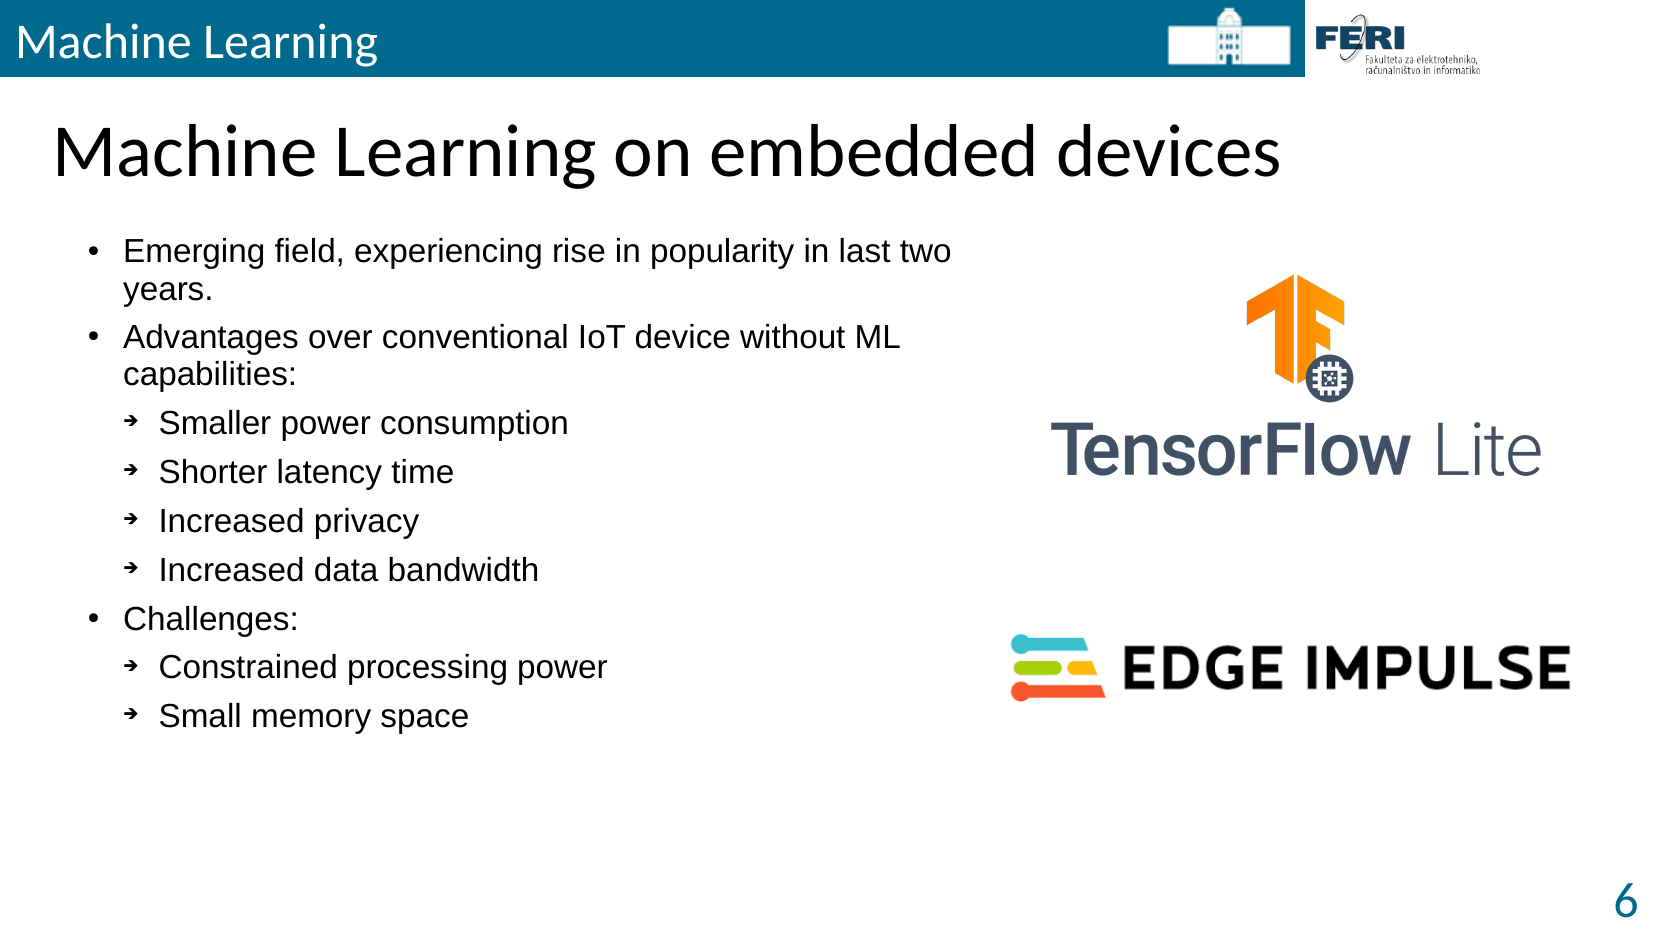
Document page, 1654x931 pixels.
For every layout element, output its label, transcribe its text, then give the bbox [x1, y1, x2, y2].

picture [1003, 620, 1580, 717]
footer Machine Learning [0, 0, 1117, 77]
text_box Emerging field, experiencing rise in popularity in last two years. Advantages over conventional IoT device without ML capabilities: Smaller power consumption Shorter latency time Increased privacy Increased data bandwidth Challenges: Constrained processing power Small memory space [72, 225, 1063, 743]
picture [1168, 7, 1290, 60]
picture [1316, 13, 1480, 74]
picture [998, 206, 1595, 543]
slide_number 6 [1506, 865, 1654, 931]
title Machine Learning on embedded devices [37, 60, 1375, 233]
